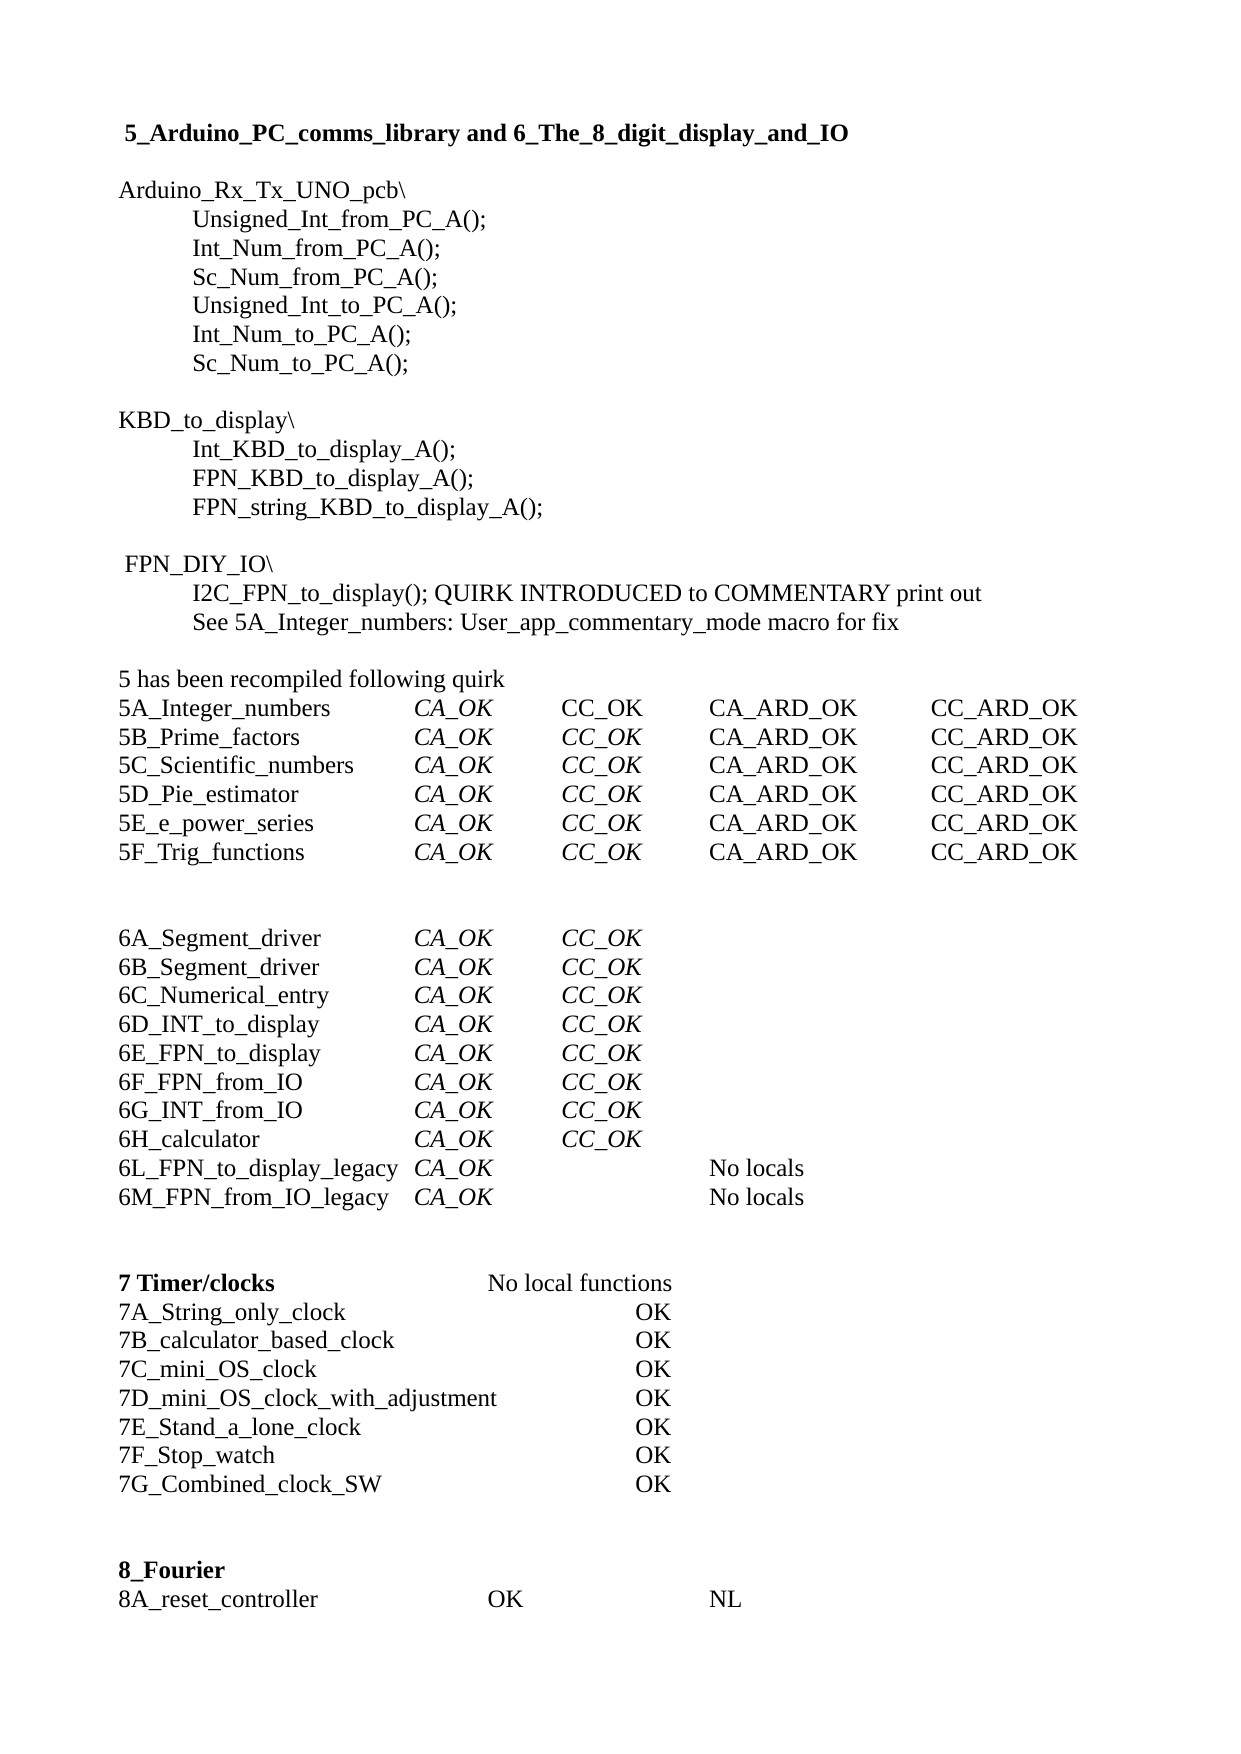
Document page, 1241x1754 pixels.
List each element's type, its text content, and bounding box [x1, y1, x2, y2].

text FPN_string_KBD_to_display_A(); [118, 492, 1122, 521]
text 7G_Combined_clock_SW OK [118, 1469, 1122, 1498]
text FPN_KBD_to_display_A(); [118, 463, 1122, 492]
text Unsigned_Int_to_PC_A(); [118, 291, 1122, 319]
text 8_Fourier [118, 1556, 1122, 1584]
text 6L_FPN_to_display_legacy CA_OK No locals [118, 1153, 1122, 1182]
text 7F_Stop_watch OK [118, 1441, 1122, 1469]
text KBD_to_display\ [118, 406, 1122, 434]
text 7 Timer/clocks No local functions [118, 1268, 1122, 1297]
text Sc_Num_from_PC_A(); [118, 262, 1122, 291]
text 7A_String_only_clock OK [118, 1297, 1122, 1326]
text 8A_reset_controller OK NL [118, 1584, 1122, 1613]
text Int_Num_from_PC_A(); [118, 233, 1122, 262]
text See 5A_Integer_numbers: User_app_commentary_mode macro for fix [118, 607, 1122, 636]
text 7D_mini_OS_clock_with_adjustment OK [118, 1383, 1122, 1412]
text 6C_Numerical_entry CA_OK CC_OK [118, 981, 1122, 1009]
text Unsigned_Int_from_PC_A(); [118, 204, 1122, 233]
text 6G_INT_from_IO CA_OK CC_OK [118, 1096, 1122, 1124]
text 5C_Scientific_numbers CA_OK CC_OK CA_ARD_OK CC_ARD_OK [118, 751, 1122, 779]
text 6H_calculator CA_OK CC_OK [118, 1124, 1122, 1153]
text I2C_FPN_to_display(); QUIRK INTRODUCED to COMMENTARY print out [118, 578, 1122, 607]
text 5F_Trig_functions CA_OK CC_OK CA_ARD_OK CC_ARD_OK [118, 837, 1122, 866]
text 6A_Segment_driver CA_OK CC_OK [118, 923, 1122, 952]
text FPN_DIY_IO\ [118, 549, 1122, 578]
text 7E_Stand_a_lone_clock OK [118, 1412, 1122, 1441]
text 5 has been recompiled following quirk [118, 664, 1122, 693]
text Sc_Num_to_PC_A(); [118, 348, 1122, 377]
text Arduino_Rx_Tx_UNO_pcb\ [118, 176, 1122, 204]
text 7C_mini_OS_clock OK [118, 1354, 1122, 1383]
text Int_Num_to_PC_A(); [118, 319, 1122, 348]
text 5A_Integer_numbers CA_OK CC_OK CA_ARD_OK CC_ARD_OK [118, 693, 1122, 722]
text Int_KBD_to_display_A(); [118, 434, 1122, 463]
text 6E_FPN_to_display CA_OK CC_OK [118, 1038, 1122, 1067]
text 6D_INT_to_display CA_OK CC_OK [118, 1009, 1122, 1038]
text 6F_FPN_from_IO CA_OK CC_OK [118, 1067, 1122, 1096]
text 7B_calculator_based_clock OK [118, 1326, 1122, 1354]
text 5_Arduino_PC_comms_library and 6_The_8_digit_display_and_IO [118, 118, 1122, 147]
text 6B_Segment_driver CA_OK CC_OK [118, 952, 1122, 981]
text 5B_Prime_factors CA_OK CC_OK CA_ARD_OK CC_ARD_OK [118, 722, 1122, 751]
text 6M_FPN_from_IO_legacy CA_OK No locals [118, 1182, 1122, 1211]
text 5D_Pie_estimator CA_OK CC_OK CA_ARD_OK CC_ARD_OK [118, 779, 1122, 808]
text 5E_e_power_series CA_OK CC_OK CA_ARD_OK CC_ARD_OK [118, 808, 1122, 837]
